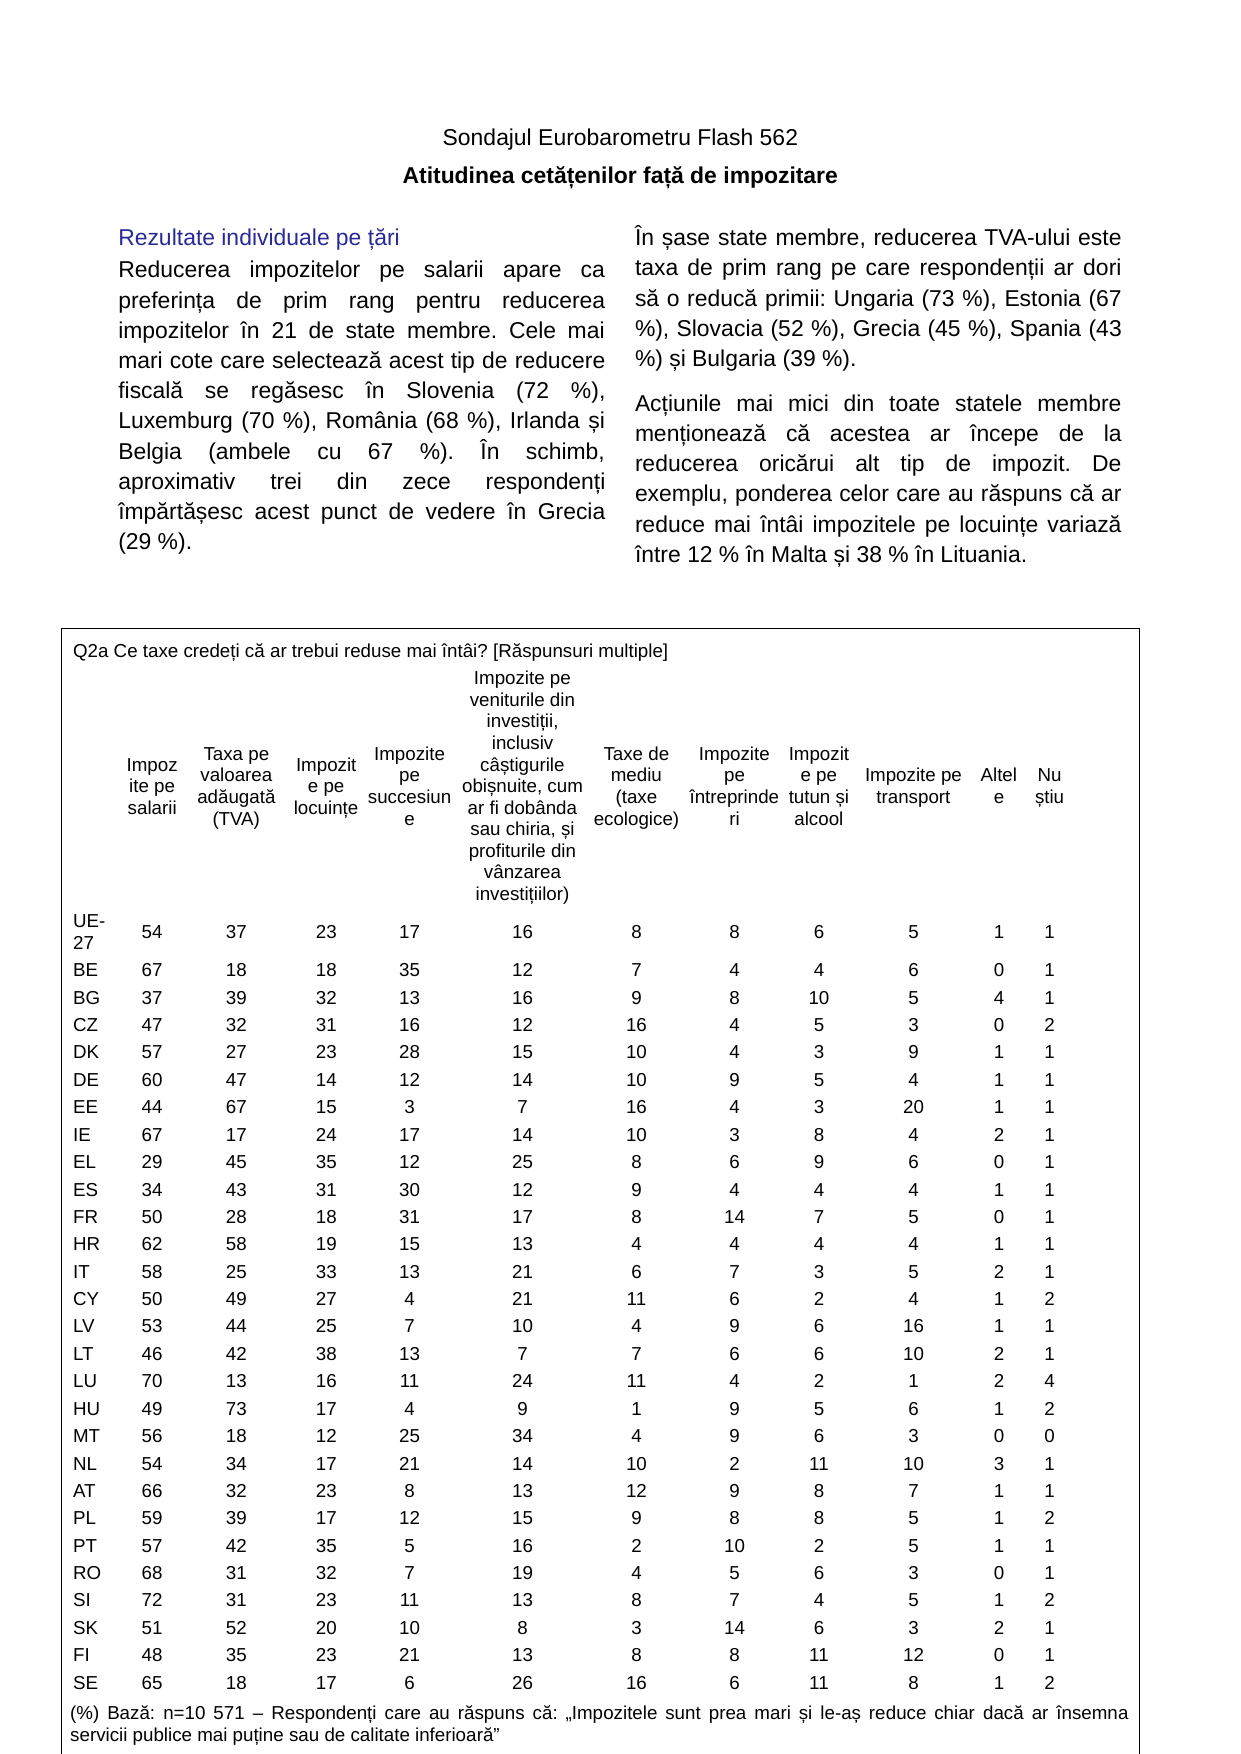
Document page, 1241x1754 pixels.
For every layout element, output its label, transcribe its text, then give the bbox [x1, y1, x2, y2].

table_cell 7 [783, 1203, 854, 1230]
table_cell 4 [854, 1175, 972, 1203]
table_cell 1 [973, 1175, 1025, 1203]
table_cell Impozite pe veniturile din investiții, inclusiv câștigurile obișnuite, cum ar fi dobânda sau chiria, și profiturile din vânzarea investițiilor) [457, 664, 587, 907]
table_cell RO [70, 1559, 122, 1586]
table_cell 1 [1025, 1230, 1074, 1258]
table_cell 12 [361, 1066, 457, 1093]
table_cell LT [70, 1340, 122, 1367]
table_cell 1 [1025, 1258, 1074, 1285]
table_cell 5 [854, 1504, 972, 1532]
table_cell 4 [587, 1422, 685, 1449]
table_cell 16 [587, 1011, 685, 1038]
table_cell 31 [182, 1586, 291, 1614]
table_cell 12 [854, 1641, 972, 1668]
table_cell 15 [457, 1504, 587, 1532]
table_cell Taxa pe valoarea adăugată (TVA) [182, 664, 291, 907]
table_cell 11 [361, 1586, 457, 1614]
table_cell 0 [973, 1011, 1025, 1038]
table_cell 3 [854, 1559, 972, 1586]
table_cell 14 [685, 1203, 783, 1230]
table_cell 6 [783, 1422, 854, 1449]
table_cell 2 [973, 1614, 1025, 1641]
table_cell NL [70, 1449, 122, 1477]
table_cell 4 [685, 1039, 783, 1066]
table_cell 62 [122, 1230, 182, 1258]
table_cell Impozite pe întreprinderi [685, 664, 783, 907]
table_cell 7 [361, 1313, 457, 1340]
table_cell 21 [361, 1449, 457, 1477]
table_cell 12 [361, 1148, 457, 1175]
table_cell 3 [854, 1422, 972, 1449]
text Rezultate individuale pe țări [118, 224, 605, 250]
table_cell 12 [457, 956, 587, 984]
table_cell 4 [854, 1121, 972, 1148]
table_cell 18 [291, 1203, 361, 1230]
table_cell 32 [182, 1011, 291, 1038]
table_cell 17 [361, 907, 457, 956]
table_cell 6 [685, 1340, 783, 1367]
table_cell 35 [291, 1532, 361, 1559]
table_cell [70, 664, 122, 907]
table_cell 0 [973, 1422, 1025, 1449]
table_cell 1 [1025, 1093, 1074, 1121]
table_cell 3 [854, 1011, 972, 1038]
text (%) Bază: n=10 571 – Respondenți care au răspuns că: „Impozitele sunt prea mari și le-aș reduce chiar dacă ar însemna servicii publice mai puține sau de calitate inferioară” [70, 1702, 1130, 1745]
table_cell 1 [973, 1093, 1025, 1121]
table_cell 7 [457, 1093, 587, 1121]
table_cell 70 [122, 1367, 182, 1394]
table_cell 54 [122, 907, 182, 956]
table_cell 1 [1025, 956, 1074, 984]
table_cell 4 [783, 1230, 854, 1258]
table_cell 8 [783, 1504, 854, 1532]
table_cell 7 [685, 1258, 783, 1285]
table_cell 21 [361, 1641, 457, 1668]
table_cell 11 [587, 1285, 685, 1312]
table_cell 1 [1025, 1559, 1074, 1586]
table_cell MT [70, 1422, 122, 1449]
table_cell 4 [587, 1230, 685, 1258]
table_cell 57 [122, 1532, 182, 1559]
table_cell 1 [1025, 1641, 1074, 1668]
table_cell 26 [457, 1669, 587, 1696]
table_cell 20 [291, 1614, 361, 1641]
table_cell IE [70, 1121, 122, 1148]
table_cell 6 [587, 1258, 685, 1285]
table_cell 9 [587, 1175, 685, 1203]
table_cell 1 [1025, 1121, 1074, 1148]
table_cell 9 [685, 1395, 783, 1422]
table_cell 6 [361, 1669, 457, 1696]
table_cell Impozite pe succesiune [361, 664, 457, 907]
table_cell EE [70, 1093, 122, 1121]
table_cell LV [70, 1313, 122, 1340]
table_cell 7 [587, 956, 685, 984]
table_cell 8 [685, 1504, 783, 1532]
table_cell 73 [182, 1395, 291, 1422]
table_cell Nu știu [1025, 664, 1074, 907]
table_cell 14 [685, 1614, 783, 1641]
table_cell 72 [122, 1586, 182, 1614]
table_cell SE [70, 1669, 122, 1696]
table_cell 5 [361, 1532, 457, 1559]
table_cell 28 [182, 1203, 291, 1230]
table_cell 7 [457, 1340, 587, 1367]
table_cell 25 [182, 1258, 291, 1285]
table_cell 37 [182, 907, 291, 956]
table_cell Impozite pe locuințe [291, 664, 361, 907]
table_cell 46 [122, 1340, 182, 1367]
table_cell 5 [854, 1203, 972, 1230]
table_cell 2 [587, 1532, 685, 1559]
table_cell 30 [361, 1175, 457, 1203]
table_cell 9 [587, 984, 685, 1011]
table_header Q2a Ce taxe credeți că ar trebui reduse mai întâi? [Răspunsuri multiple] [70, 637, 1074, 664]
table_cell 10 [587, 1121, 685, 1148]
table_cell 0 [973, 956, 1025, 984]
table_cell 2 [1025, 1586, 1074, 1614]
table_cell 17 [291, 1395, 361, 1422]
table_cell 6 [685, 1285, 783, 1312]
table_cell 1 [1025, 1203, 1074, 1230]
table_cell 34 [457, 1422, 587, 1449]
table_cell 9 [685, 1422, 783, 1449]
table_cell 1 [1025, 1066, 1074, 1093]
table_cell 9 [685, 1477, 783, 1504]
table_cell 4 [685, 1011, 783, 1038]
table_cell EL [70, 1148, 122, 1175]
table_cell 2 [973, 1340, 1025, 1367]
table_cell 16 [854, 1313, 972, 1340]
table_cell 1 [973, 1039, 1025, 1066]
table_cell 18 [182, 1669, 291, 1696]
table_cell 4 [685, 956, 783, 984]
table_cell 17 [291, 1449, 361, 1477]
table_cell 8 [685, 984, 783, 1011]
table_cell 1 [1025, 1449, 1074, 1477]
table_cell 4 [973, 984, 1025, 1011]
table_cell 4 [685, 1175, 783, 1203]
table_cell FR [70, 1203, 122, 1230]
table_cell 7 [685, 1586, 783, 1614]
table_cell 14 [291, 1066, 361, 1093]
table_cell 1 [973, 1504, 1025, 1532]
table_cell 1 [1025, 984, 1074, 1011]
table_cell 13 [361, 1340, 457, 1367]
table_cell Impozite pe tutun și alcool [783, 664, 854, 907]
table_cell 21 [457, 1258, 587, 1285]
table_cell 4 [854, 1230, 972, 1258]
table_cell 5 [854, 1258, 972, 1285]
table_cell 8 [587, 1203, 685, 1230]
table_cell 23 [291, 1641, 361, 1668]
table_cell 4 [685, 1093, 783, 1121]
table_cell 13 [182, 1367, 291, 1394]
table_cell 13 [361, 984, 457, 1011]
table_cell 7 [361, 1559, 457, 1586]
table_cell 12 [291, 1422, 361, 1449]
table_cell 10 [854, 1449, 972, 1477]
table_cell 2 [1025, 1285, 1074, 1312]
table_cell 25 [291, 1313, 361, 1340]
table_cell 29 [122, 1148, 182, 1175]
table_cell 3 [685, 1121, 783, 1148]
table_cell 5 [783, 1395, 854, 1422]
table_cell 4 [685, 1230, 783, 1258]
table_cell 2 [1025, 1504, 1074, 1532]
table_cell IT [70, 1258, 122, 1285]
table_cell 5 [854, 907, 972, 956]
table_cell 0 [973, 1203, 1025, 1230]
table_cell 10 [587, 1039, 685, 1066]
table_cell 42 [182, 1532, 291, 1559]
table_cell 4 [1025, 1367, 1074, 1394]
table_cell SI [70, 1586, 122, 1614]
table_cell 2 [973, 1367, 1025, 1394]
table_cell 66 [122, 1477, 182, 1504]
table_cell 20 [854, 1093, 972, 1121]
table_cell 1 [1025, 907, 1074, 956]
table_cell 5 [685, 1559, 783, 1586]
table_cell 50 [122, 1203, 182, 1230]
table_cell 1 [973, 1395, 1025, 1422]
table_cell 8 [783, 1121, 854, 1148]
table_cell 2 [783, 1532, 854, 1559]
table_cell 8 [783, 1477, 854, 1504]
table_cell 9 [685, 1066, 783, 1093]
table_cell 9 [685, 1313, 783, 1340]
table_cell 23 [291, 1039, 361, 1066]
table_cell 23 [291, 907, 361, 956]
table_cell 10 [783, 984, 854, 1011]
table_cell 2 [973, 1258, 1025, 1285]
table_cell LU [70, 1367, 122, 1394]
table_cell 9 [854, 1039, 972, 1066]
table_cell 6 [783, 907, 854, 956]
table_cell 3 [973, 1449, 1025, 1477]
table_cell 12 [587, 1477, 685, 1504]
table_cell 8 [854, 1669, 972, 1696]
table_cell FI [70, 1641, 122, 1668]
table_cell 31 [361, 1203, 457, 1230]
table_cell 6 [783, 1614, 854, 1641]
table_cell 35 [291, 1148, 361, 1175]
text Acțiunile mai mici din toate statele membre menționează că acestea ar începe de la reducerea oricărui alt tip de impozit. De exemplu, ponderea celor care au răspuns că ar reduce mai întâi impozitele pe locuințe variază între 12 % în Malta și 38 % în Lituania. [635, 390, 1122, 567]
table_cell 4 [854, 1285, 972, 1312]
table_cell 8 [685, 1641, 783, 1668]
table_cell 3 [854, 1614, 972, 1641]
table_cell 67 [122, 1121, 182, 1148]
table_cell 32 [182, 1477, 291, 1504]
table_cell 16 [457, 907, 587, 956]
table_cell 19 [457, 1559, 587, 1586]
table_cell 39 [182, 984, 291, 1011]
table_cell 6 [783, 1340, 854, 1367]
table_cell 1 [1025, 1340, 1074, 1367]
table_cell 9 [457, 1395, 587, 1422]
table_cell 19 [291, 1230, 361, 1258]
table_cell 6 [783, 1313, 854, 1340]
table_cell 58 [182, 1230, 291, 1258]
table_cell 1 [973, 1313, 1025, 1340]
table_cell 31 [291, 1011, 361, 1038]
table_cell 24 [291, 1121, 361, 1148]
table_cell 57 [122, 1039, 182, 1066]
table_cell 47 [182, 1066, 291, 1093]
table_cell 42 [182, 1340, 291, 1367]
table_cell 2 [1025, 1395, 1074, 1422]
table_cell 18 [182, 1422, 291, 1449]
table_cell 0 [973, 1559, 1025, 1586]
table_cell 5 [854, 1586, 972, 1614]
table_cell 37 [122, 984, 182, 1011]
table_cell 44 [182, 1313, 291, 1340]
table_cell 3 [783, 1093, 854, 1121]
table_cell 11 [783, 1449, 854, 1477]
table_cell 5 [783, 1066, 854, 1093]
table_cell 4 [685, 1367, 783, 1394]
table_cell 21 [457, 1285, 587, 1312]
table_cell HR [70, 1230, 122, 1258]
table_cell 13 [457, 1641, 587, 1668]
table_cell 14 [457, 1066, 587, 1093]
table_cell Altele [973, 664, 1025, 907]
table_cell 8 [587, 1148, 685, 1175]
table_cell UE-27 [70, 907, 122, 956]
table_cell 35 [361, 956, 457, 984]
table_cell 8 [361, 1477, 457, 1504]
table_cell 8 [587, 1586, 685, 1614]
table_cell 1 [1025, 1039, 1074, 1066]
table_cell 4 [361, 1395, 457, 1422]
table_cell 34 [122, 1175, 182, 1203]
table_cell 25 [457, 1148, 587, 1175]
table_cell 60 [122, 1066, 182, 1093]
table_cell 12 [457, 1011, 587, 1038]
table_cell 32 [291, 1559, 361, 1586]
table_cell 13 [457, 1586, 587, 1614]
table_cell 14 [457, 1449, 587, 1477]
table_cell 11 [783, 1641, 854, 1668]
table_cell 27 [182, 1039, 291, 1066]
table_cell Impozite pe salarii [122, 664, 182, 907]
table_cell 6 [783, 1559, 854, 1586]
table_cell 1 [1025, 1532, 1074, 1559]
table_cell 35 [182, 1641, 291, 1668]
table_cell 2 [973, 1121, 1025, 1148]
table_cell 0 [973, 1148, 1025, 1175]
table_cell 4 [783, 1586, 854, 1614]
table_cell ES [70, 1175, 122, 1203]
table_cell 31 [182, 1559, 291, 1586]
table_cell 58 [122, 1258, 182, 1285]
table_cell 16 [291, 1367, 361, 1394]
table_cell 16 [457, 1532, 587, 1559]
table_cell 24 [457, 1367, 587, 1394]
table_cell 17 [291, 1669, 361, 1696]
table_cell 1 [973, 1532, 1025, 1559]
table_cell 12 [457, 1175, 587, 1203]
table_cell 32 [291, 984, 361, 1011]
table_cell 6 [685, 1148, 783, 1175]
table_cell 4 [854, 1066, 972, 1093]
table_cell 1 [1025, 1175, 1074, 1203]
table_cell AT [70, 1477, 122, 1504]
table_cell 23 [291, 1477, 361, 1504]
table_cell SK [70, 1614, 122, 1641]
table_cell 2 [783, 1367, 854, 1394]
table_cell HU [70, 1395, 122, 1422]
table_cell 1 [1025, 1313, 1074, 1340]
table_cell 16 [457, 984, 587, 1011]
table_cell 8 [587, 907, 685, 956]
table_cell 1 [973, 1669, 1025, 1696]
table_cell 65 [122, 1669, 182, 1696]
table_cell BG [70, 984, 122, 1011]
table_cell 56 [122, 1422, 182, 1449]
table_cell 3 [587, 1614, 685, 1641]
table_cell 5 [854, 984, 972, 1011]
table_cell 28 [361, 1039, 457, 1066]
table_cell 10 [457, 1313, 587, 1340]
table_cell 4 [361, 1285, 457, 1312]
table_cell 15 [291, 1093, 361, 1121]
table_cell 67 [122, 956, 182, 984]
table_cell 1 [1025, 1477, 1074, 1504]
table_cell 50 [122, 1285, 182, 1312]
table_cell 53 [122, 1313, 182, 1340]
table_cell 9 [783, 1148, 854, 1175]
table_cell 10 [685, 1532, 783, 1559]
table_cell 4 [587, 1313, 685, 1340]
table_cell 0 [1025, 1422, 1074, 1449]
table_cell 43 [182, 1175, 291, 1203]
table_cell 7 [587, 1340, 685, 1367]
table_cell 18 [291, 956, 361, 984]
table_cell 33 [291, 1258, 361, 1285]
table_cell 13 [361, 1258, 457, 1285]
table_cell 31 [291, 1175, 361, 1203]
table_cell 10 [587, 1066, 685, 1093]
table_cell 1 [854, 1367, 972, 1394]
table_cell 1 [587, 1395, 685, 1422]
table_cell 11 [783, 1669, 854, 1696]
table_cell DE [70, 1066, 122, 1093]
table_cell 1 [973, 907, 1025, 956]
table_cell 1 [973, 1586, 1025, 1614]
table_cell 10 [854, 1340, 972, 1367]
table_cell 1 [973, 1285, 1025, 1312]
table_cell 1 [1025, 1614, 1074, 1641]
table_cell 49 [122, 1395, 182, 1422]
table_cell 27 [291, 1285, 361, 1312]
table_cell 9 [587, 1504, 685, 1532]
table_cell BE [70, 956, 122, 984]
table_cell 23 [291, 1586, 361, 1614]
table_cell 38 [291, 1340, 361, 1367]
table_cell 10 [361, 1614, 457, 1641]
table_cell 17 [182, 1121, 291, 1148]
table_cell 14 [457, 1121, 587, 1148]
table_cell 6 [854, 1395, 972, 1422]
table_cell 16 [361, 1011, 457, 1038]
table_cell 49 [182, 1285, 291, 1312]
table_cell 4 [783, 956, 854, 984]
table_cell 8 [457, 1614, 587, 1641]
table_cell Impozite pe transport [854, 664, 972, 907]
table_cell 17 [361, 1121, 457, 1148]
table_cell 18 [182, 956, 291, 984]
table_cell 4 [587, 1559, 685, 1586]
table_cell 45 [182, 1148, 291, 1175]
table_cell 2 [1025, 1011, 1074, 1038]
table_cell 17 [291, 1504, 361, 1532]
table_cell 11 [587, 1367, 685, 1394]
table_cell CZ [70, 1011, 122, 1038]
table_cell 39 [182, 1504, 291, 1532]
table_cell 8 [587, 1641, 685, 1668]
table_cell 3 [783, 1258, 854, 1285]
table_cell 6 [854, 1148, 972, 1175]
table_cell 6 [685, 1669, 783, 1696]
table_cell 1 [1025, 1148, 1074, 1175]
table_cell 0 [973, 1641, 1025, 1668]
table_cell PT [70, 1532, 122, 1559]
table_cell 59 [122, 1504, 182, 1532]
table_cell 8 [685, 907, 783, 956]
table_cell 1 [973, 1477, 1025, 1504]
table_cell 5 [783, 1011, 854, 1038]
table_cell 15 [361, 1230, 457, 1258]
table_cell 2 [783, 1285, 854, 1312]
table_cell 4 [783, 1175, 854, 1203]
table_cell 52 [182, 1614, 291, 1641]
table_cell 13 [457, 1477, 587, 1504]
table_cell 11 [361, 1367, 457, 1394]
table_cell 3 [361, 1093, 457, 1121]
table_cell 16 [587, 1093, 685, 1121]
table_cell 2 [685, 1449, 783, 1477]
table_cell 44 [122, 1093, 182, 1121]
table_cell 12 [361, 1504, 457, 1532]
table_cell 48 [122, 1641, 182, 1668]
table_cell 1 [973, 1066, 1025, 1093]
table_cell 6 [854, 956, 972, 984]
table_cell 34 [182, 1449, 291, 1477]
table_cell 5 [854, 1532, 972, 1559]
table_cell 54 [122, 1449, 182, 1477]
table_cell 3 [783, 1039, 854, 1066]
table_cell 47 [122, 1011, 182, 1038]
table_cell 16 [587, 1669, 685, 1696]
table_cell DK [70, 1039, 122, 1066]
text În șase state membre, reducerea TVA-ului este taxa de prim rang pe care respondenții ar dori să o reducă primii: Ungaria (73 %), Estonia (67 %), Slovacia (52 %), Grecia (45 %), Spania (43 %) și Bulgaria (39 %). [635, 224, 1122, 371]
table_cell PL [70, 1504, 122, 1532]
table_cell 10 [587, 1449, 685, 1477]
table_cell 15 [457, 1039, 587, 1066]
table_cell Taxe de mediu (taxe ecologice) [587, 664, 685, 907]
text Reducerea impozitelor pe salarii apare ca preferința de prim rang pentru reducerea impozitelor în 21 de state membre. Cele mai mari cote care selectează acest tip de reducere fiscală se regăsesc în Slovenia (72 %), Luxemburg (70 %), România (68 %), Irlanda și Belgia (ambele cu 67 %). În schimb, aproximativ trei din zece respondenți împărtășesc acest punct de vedere în Grecia (29 %). [118, 256, 605, 554]
table_cell 7 [854, 1477, 972, 1504]
table_cell 13 [457, 1230, 587, 1258]
table_cell 67 [182, 1093, 291, 1121]
table_cell 68 [122, 1559, 182, 1586]
table_cell 2 [1025, 1669, 1074, 1696]
table_cell 17 [457, 1203, 587, 1230]
table_cell 25 [361, 1422, 457, 1449]
table_cell CY [70, 1285, 122, 1312]
table_cell 51 [122, 1614, 182, 1641]
table_cell 1 [973, 1230, 1025, 1258]
